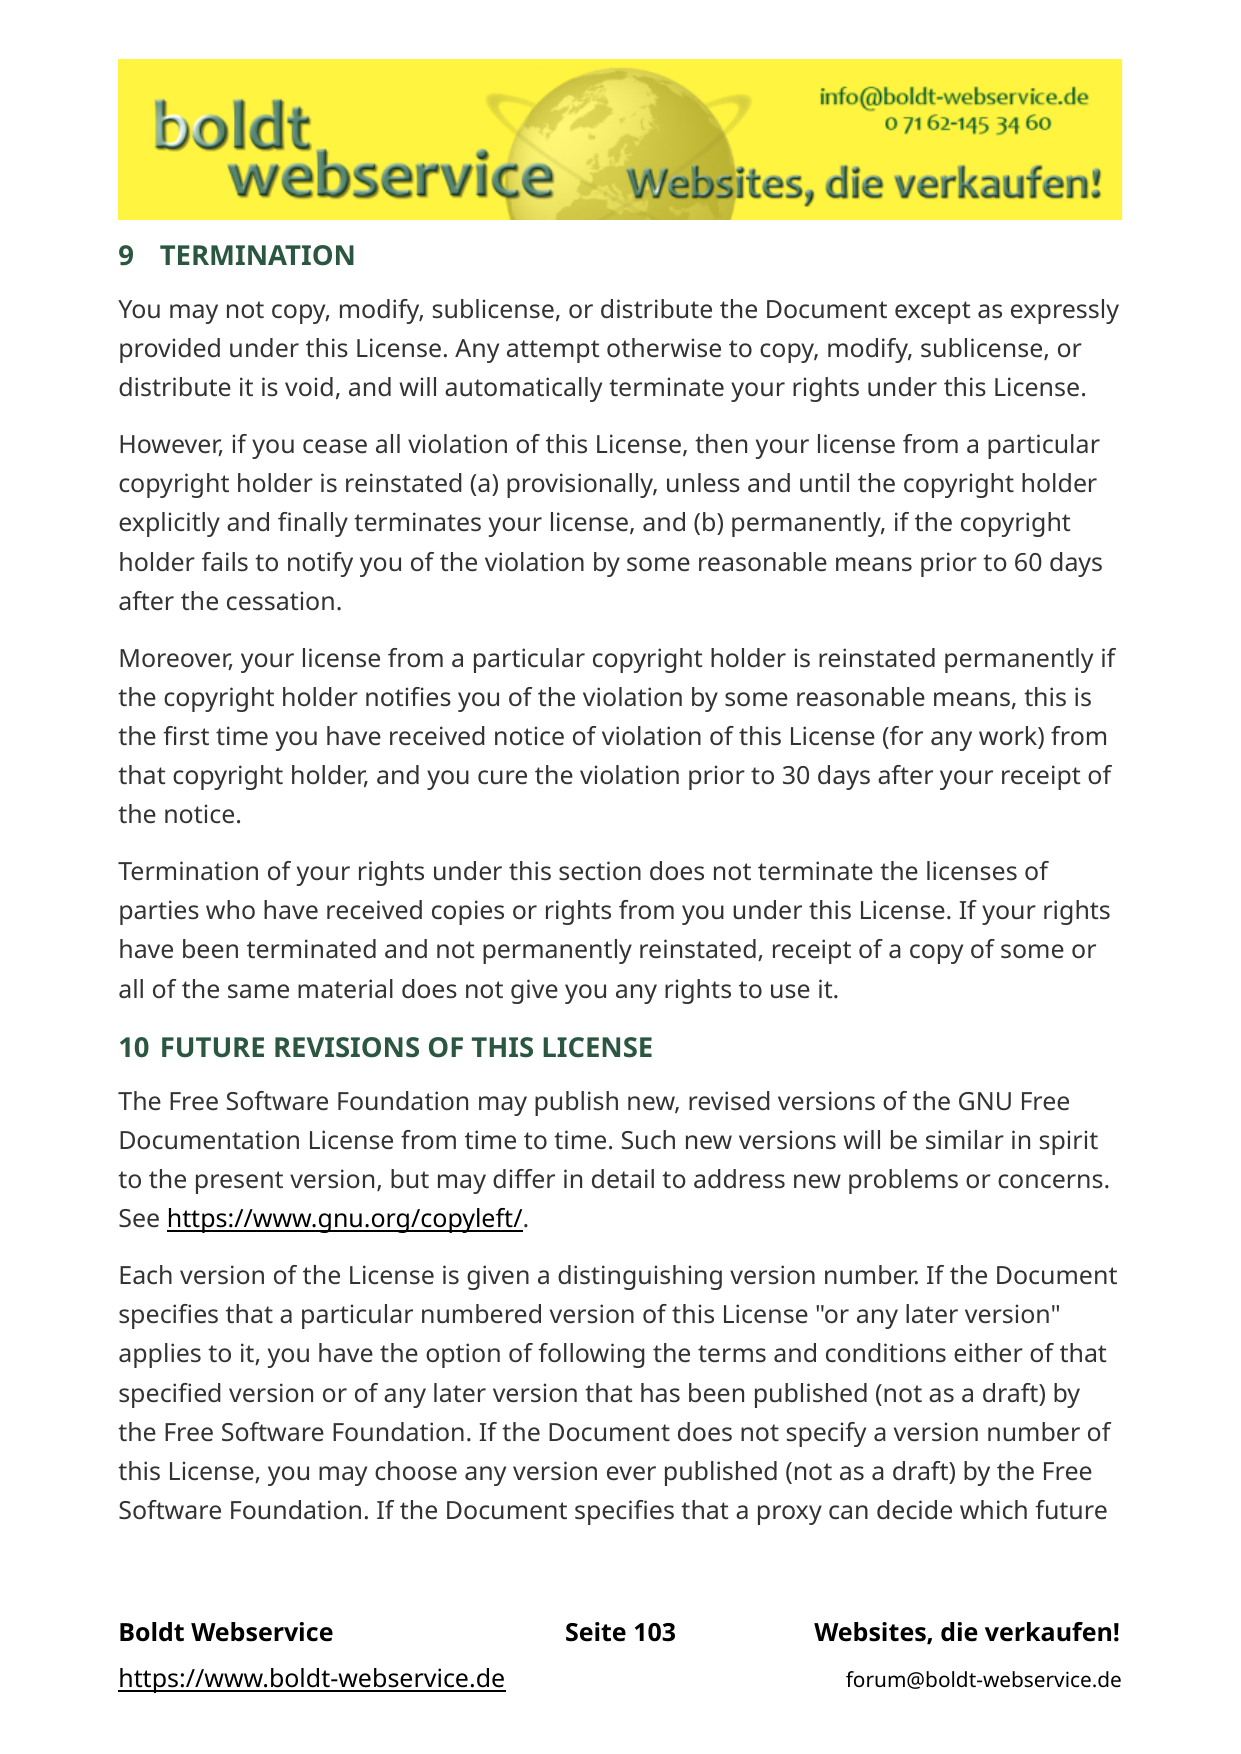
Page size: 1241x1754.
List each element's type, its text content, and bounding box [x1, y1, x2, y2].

subtitle TERMINATION [118, 236, 1122, 274]
text Moreover, your license from a particular copyright holder is reinstated permanently if the copyright holder notifies you of the violation by some reasonable means, this is the first time you have received notice of violation of this License (for any work) from that copyright holder, and you cure the violation prior to 30 days after your receipt of the notice. [118, 640, 1122, 831]
picture [118, 59, 1123, 220]
text You may not copy, modify, sublicense, or distribute the Document except as expressly provided under this License. Any attempt otherwise to copy, modify, sublicense, or distribute it is void, and will automatically terminate your rights under this License. [118, 291, 1122, 404]
subtitle FUTURE REVISIONS OF THIS LICENSE [118, 1028, 1122, 1066]
text Termination of your rights under this section does not terminate the licenses of parties who have received copies or rights from you under this License. If your rights have been terminated and not permanently reinstated, receipt of a copy of some or all of the same material does not give you any rights to use it. [118, 854, 1122, 1005]
text However, if you cease all violation of this License, then your license from a particular copyright holder is reinstated (a) provisionally, unless and until the copyright holder explicitly and finally terminates your license, and (b) permanently, if the copyright holder fails to notify you of the violation by some reasonable means prior to 60 days after the cessation. [118, 427, 1122, 617]
text The Free Software Foundation may publish new, revised versions of the GNU Free Documentation License from time to time. Such new versions will be similar in spirit to the present version, but may differ in detail to address new problems or concerns. See https://www.gnu.org/copyleft/. [118, 1083, 1122, 1235]
text Each version of the License is given a distinguishing version number. If the Document specifies that a particular numbered version of this License "or any later version" applies to it, you have the option of following the terms and conditions either of that specified version or of any later version that has been published (not as a draft) by the Free Software Foundation. If the Document does not specify a version number of this License, you may choose any version ever published (not as a draft) by the Free Software Foundation. If the Document specifies that a proxy can decide which future [118, 1258, 1122, 1527]
